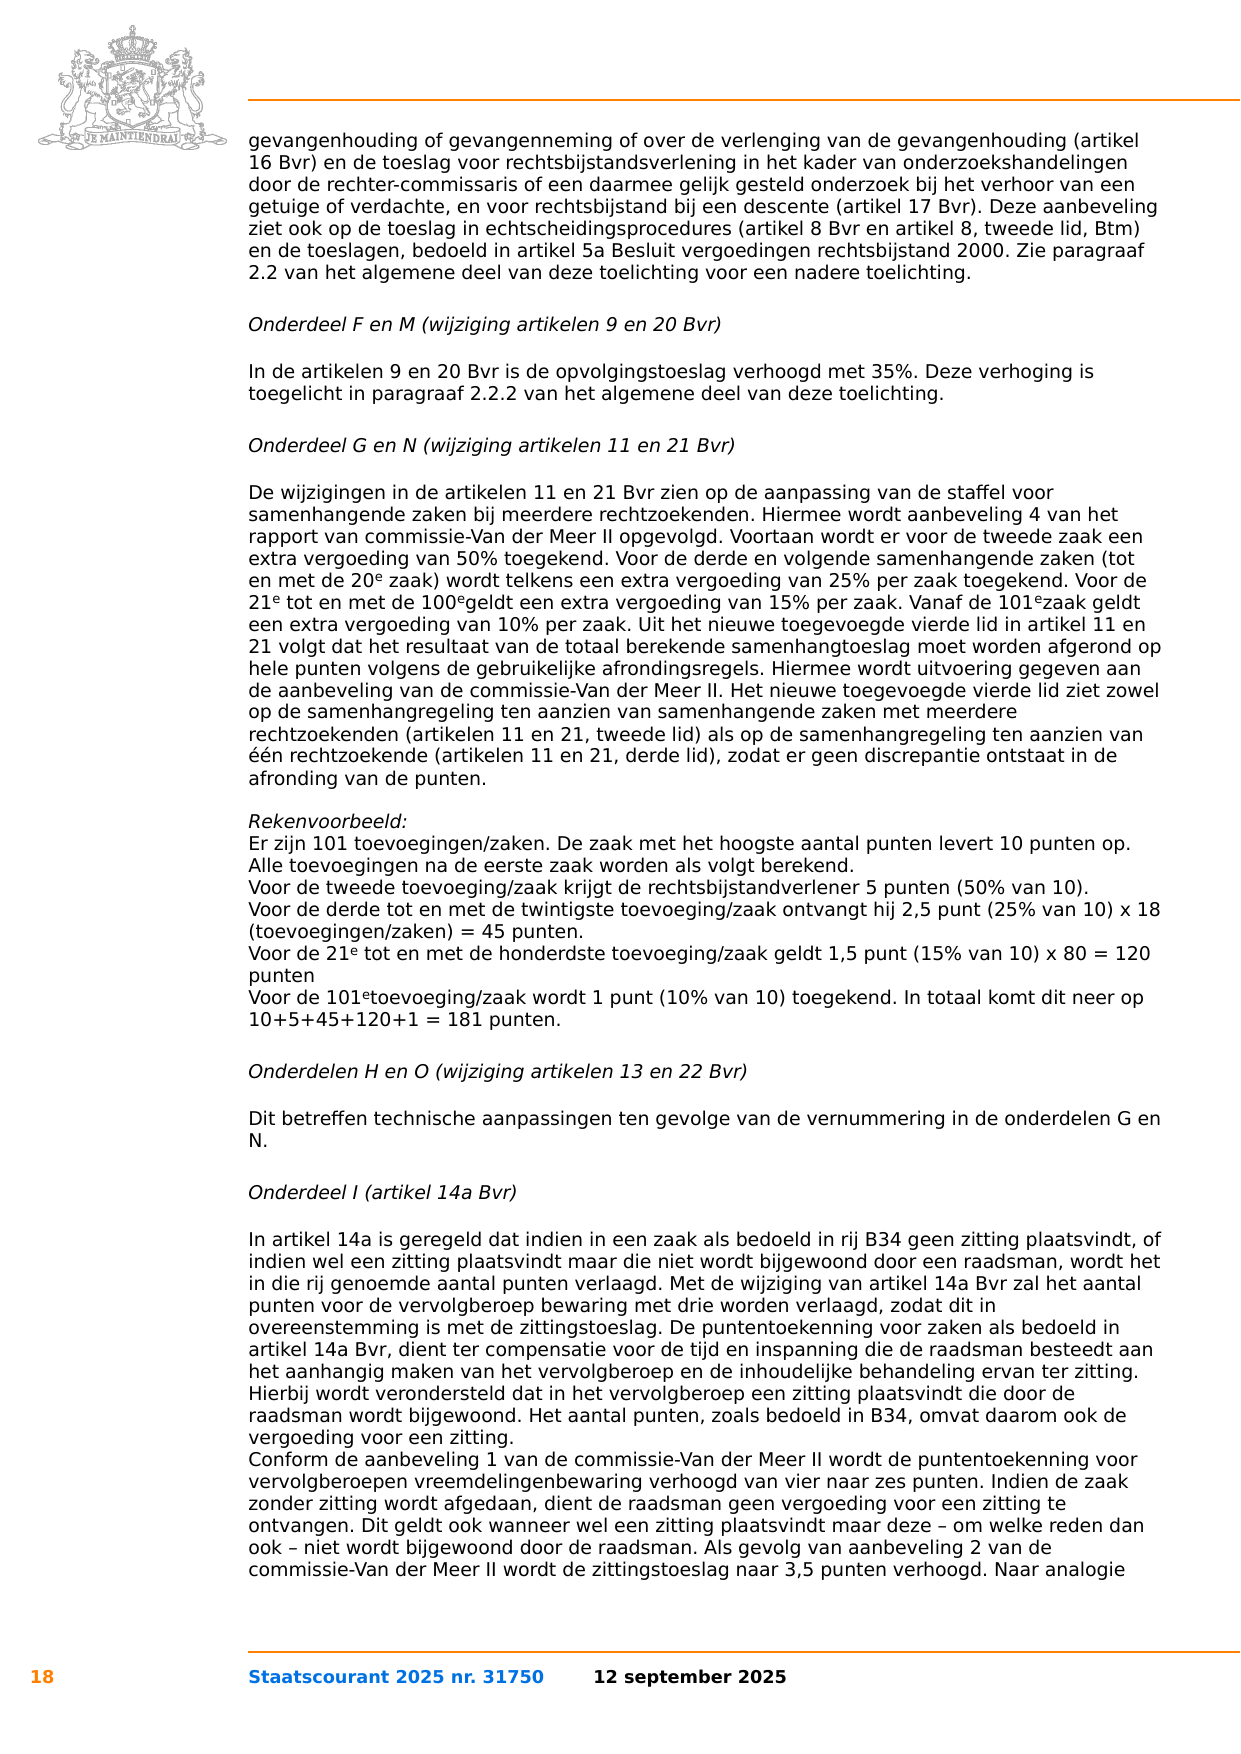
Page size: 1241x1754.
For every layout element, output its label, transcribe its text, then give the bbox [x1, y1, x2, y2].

text gevangenhouding of gevangenneming of over de verlenging van de gevangenhouding (artikel 16 Bvr) en de toeslag voor rechtsbijstandsverlening in het kader van onderzoekshandelingen door de rechter-commissaris of een daarmee gelijk gesteld onderzoek bij het verhoor van een getuige of verdachte, en voor rechtsbijstand bij een descente (artikel 17 Bvr). Deze aanbeveling ziet ook op de toeslag in echtscheidingsprocedures (artikel 8 Bvr en artikel 8, tweede lid, Btm) en de toeslagen, bedoeld in artikel 5a Besluit vergoedingen rechtsbijstand 2000. Zie paragraaf 2.2 van het algemene deel van deze toelichting voor een nadere toelichting. [248, 130, 1163, 284]
text Er zijn 101 toevoegingen/zaken. De zaak met het hoogste aantal punten levert 10 punten op. Alle toevoegingen na de eerste zaak worden als volgt berekend. [248, 833, 1163, 877]
text In de artikelen 9 en 20 Bvr is de opvolgingstoeslag verhoogd met 35%. Deze verhoging is toegelicht in paragraaf 2.2.2 van het algemene deel van deze toelichting. [248, 361, 1163, 405]
subtitle Onderdelen H en O (wijziging artikelen 13 en 22 Bvr) [248, 1061, 1163, 1083]
text Voor de 21e tot en met de honderdste toevoeging/zaak geldt 1,5 punt (15% van 10) x 80 = 120 punten [248, 943, 1163, 987]
text Voor de derde tot en met de twintigste toevoeging/zaak ontvangt hij 2,5 punt (25% van 10) x 18 (toevoegingen/zaken) = 45 punten. [248, 899, 1163, 943]
text Voor de tweede toevoeging/zaak krijgt de rechtsbijstandverlener 5 punten (50% van 10). [248, 877, 1163, 899]
text Dit betreffen technische aanpassingen ten gevolge van de vernummering in de onderdelen G en N. [248, 1108, 1163, 1152]
text In artikel 14a is geregeld dat indien in een zaak als bedoeld in rij B34 geen zitting plaatsvindt, of indien wel een zitting plaatsvindt maar die niet wordt bijgewoond door een raadsman, wordt het in die rij genoemde aantal punten verlaagd. Met de wijziging van artikel 14a Bvr zal het aantal punten voor de vervolgberoep bewaring met drie worden verlaagd, zodat dit in overeenstemming is met de zittingstoeslag. De puntentoekenning voor zaken als bedoeld in artikel 14a Bvr, dient ter compensatie voor de tijd en inspanning die de raadsman besteedt aan het aanhangig maken van het vervolgberoep en de inhoudelijke behandeling ervan ter zitting. Hierbij wordt verondersteld dat in het vervolgberoep een zitting plaatsvindt die door de raadsman wordt bijgewoond. Het aantal punten, zoals bedoeld in B34, omvat daarom ook de vergoeding voor een zitting. [248, 1229, 1163, 1449]
subtitle Onderdeel I (artikel 14a Bvr) [248, 1182, 1163, 1204]
subtitle Onderdeel F en M (wijziging artikelen 9 en 20 Bvr) [248, 314, 1163, 336]
text De wijzigingen in de artikelen 11 en 21 Bvr zien op de aanpassing van de staffel voor samenhangende zaken bij meerdere rechtzoekenden. Hiermee wordt aanbeveling 4 van het rapport van commissie-Van der Meer II opgevolgd. Voortaan wordt er voor de tweede zaak een extra vergoeding van 50% toegekend. Voor de derde en volgende samenhangende zaken (tot en met de 20e zaak) wordt telkens een extra vergoeding van 25% per zaak toegekend. Voor de 21e tot en met de 100egeldt een extra vergoeding van 15% per zaak. Vanaf de 101ezaak geldt een extra vergoeding van 10% per zaak. Uit het nieuwe toegevoegde vierde lid in artikel 11 en 21 volgt dat het resultaat van de totaal berekende samenhangtoeslag moet worden afgerond op hele punten volgens de gebruikelijke afrondingsregels. Hiermee wordt uitvoering gegeven aan de aanbeveling van de commissie-Van der Meer II. Het nieuwe toegevoegde vierde lid ziet zowel op de samenhangregeling ten aanzien van samenhangende zaken met meerdere rechtzoekenden (artikelen 11 en 21, tweede lid) als op de samenhangregeling ten aanzien van één rechtzoekende (artikelen 11 en 21, derde lid), zodat er geen discrepantie ontstaat in de afronding van de punten. [248, 482, 1163, 789]
text Voor de 101etoevoeging/zaak wordt 1 punt (10% van 10) toegekend. In totaal komt dit neer op 10+5+45+120+1 = 181 punten. [248, 987, 1163, 1031]
picture [38, 25, 227, 150]
text Conform de aanbeveling 1 van de commissie-Van der Meer II wordt de puntentoekenning voor vervolgberoepen vreemdelingenbewaring verhoogd van vier naar zes punten. Indien de zaak zonder zitting wordt afgedaan, dient de raadsman geen vergoeding voor een zitting te ontvangen. Dit geldt ook wanneer wel een zitting plaatsvindt maar deze – om welke reden dan ook – niet wordt bijgewoond door de raadsman. Als gevolg van aanbeveling 2 van de commissie-Van der Meer II wordt de zittingstoeslag naar 3,5 punten verhoogd. Naar analogie [248, 1449, 1163, 1581]
text Rekenvoorbeeld: [248, 811, 1163, 833]
subtitle Onderdeel G en N (wijziging artikelen 11 en 21 Bvr) [248, 435, 1163, 457]
